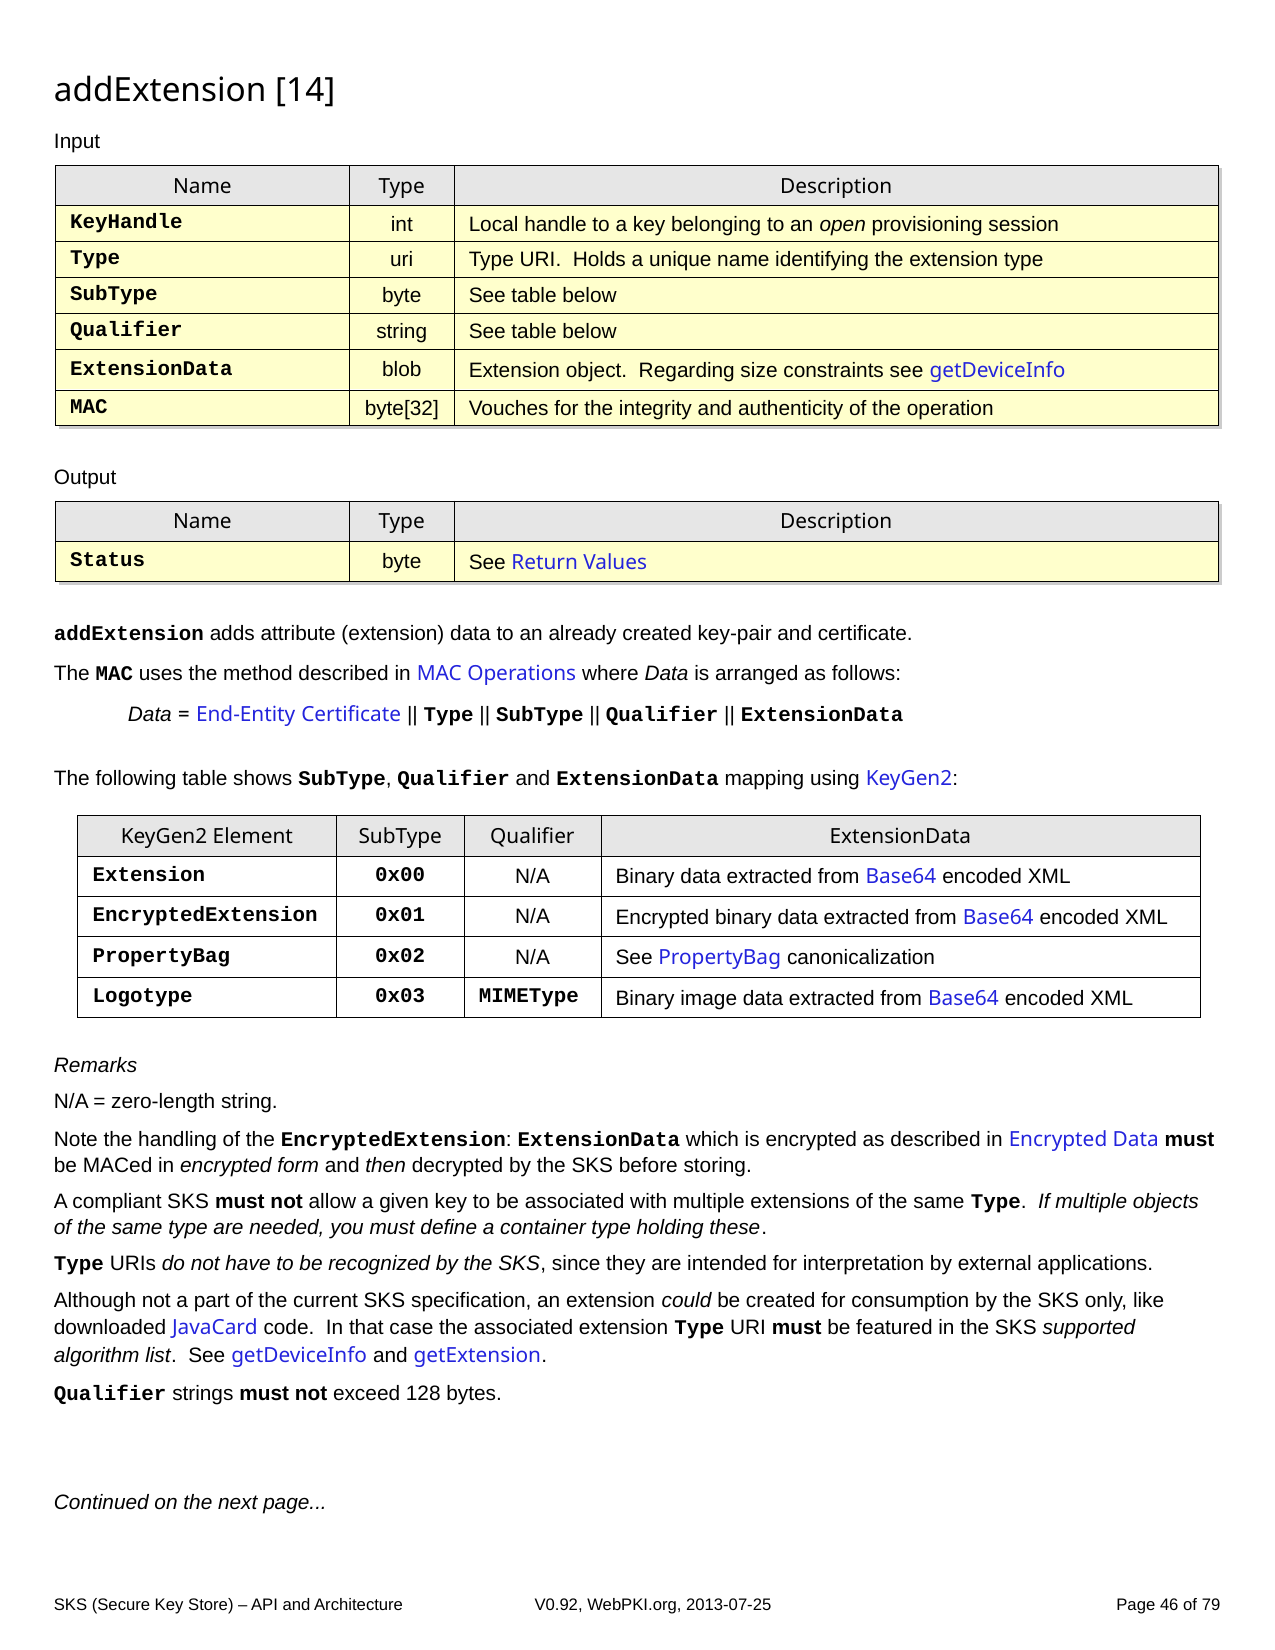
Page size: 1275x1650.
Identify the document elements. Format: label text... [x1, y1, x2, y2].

table_header Description [455, 502, 1218, 541]
table_cell Extension [78, 857, 336, 896]
text Note the handling of the EncryptedExtension: ExtensionData which is encrypted as described in Encrypted Data must be MACed in encrypted form and then decrypted by the SKS before storing. [54, 1124, 1221, 1177]
text Input [54, 129, 1221, 153]
table_header ExtensionData [602, 816, 1200, 856]
table_header Name [56, 502, 349, 541]
table_cell Binary data extracted from Base64 encoded XML [602, 857, 1200, 896]
table_cell See Return Values [455, 542, 1218, 581]
text Although not a part of the current SKS specification, an extension could be created for consumption by the SKS only, like downloaded JavaCard code. In that case the associated extension Type URI must be featured in the SKS supported algorithm list. See getDeviceInfo and getExtension. [54, 1288, 1221, 1369]
table_cell Status [56, 542, 349, 581]
text Data = End-Entity Certificate || Type || SubType || Qualifier || ExtensionData [54, 699, 1221, 727]
text The following table shows SubType, Qualifier and ExtensionData mapping using KeyGen2: [54, 739, 1221, 815]
table_cell See table below [455, 314, 1218, 349]
text Type URIs do not have to be recognized by the SKS, since they are intended for interpretation by external applications. [54, 1250, 1221, 1276]
table_cell Type URI. Holds a unique name identifying the extension type [455, 242, 1218, 277]
table_cell string [350, 314, 454, 349]
table_header KeyGen2 Element [78, 816, 336, 856]
table_header Qualifier [465, 816, 601, 856]
table_cell See table below [455, 278, 1218, 313]
text Qualifier strings must not exceed 128 bytes. [54, 1381, 1221, 1406]
table_cell MIMEType [465, 978, 601, 1017]
table_cell blob [350, 350, 454, 389]
table_cell Encrypted binary data extracted from Base64 encoded XML [602, 897, 1200, 936]
table_cell Vouches for the integrity and authenticity of the operation [455, 391, 1218, 425]
table_cell 0x03 [337, 978, 464, 1017]
table_cell SubType [56, 278, 349, 313]
table_cell N/A [465, 937, 601, 977]
table_cell byte [350, 278, 454, 313]
table_cell Qualifier [56, 314, 349, 349]
text Output [54, 465, 1221, 489]
table_cell EncryptedExtension [78, 897, 336, 936]
text The MAC uses the method described in MAC Operations where Data is arranged as follows: [54, 658, 1221, 687]
table_cell ExtensionData [56, 350, 349, 389]
text A compliant SKS must not allow a given key to be associated with multiple extensions of the same Type. If multiple objects of the same type are needed, you must define a container type holding these. [54, 1189, 1221, 1238]
table_cell Binary image data extracted from Base64 encoded XML [602, 978, 1200, 1017]
table_cell uri [350, 242, 454, 277]
table_header Type [350, 502, 454, 541]
table_cell See PropertyBag canonicalization [602, 937, 1200, 977]
table_cell int [350, 206, 454, 241]
text Continued on the next page... [54, 1490, 1221, 1514]
table_header SubType [337, 816, 464, 856]
table_cell MAC [56, 391, 349, 425]
table_cell 0x01 [337, 897, 464, 936]
table_cell 0x00 [337, 857, 464, 896]
table_cell byte⁮[32] [350, 391, 454, 425]
table_header Name [56, 166, 349, 205]
text addExtension adds attribute (extension) data to an already created key-pair and certificate. [54, 621, 1221, 647]
table_cell PropertyBag [78, 937, 336, 977]
table_cell Logotype [78, 978, 336, 1017]
table_cell Local handle to a key belonging to an open provisioning session [455, 206, 1218, 241]
subtitle addExtension [14] [54, 66, 1221, 111]
table_cell 0x02 [337, 937, 464, 977]
table_cell N/A [465, 897, 601, 936]
table_cell byte [350, 542, 454, 581]
table_header Description [455, 166, 1218, 205]
table_cell Type [56, 242, 349, 277]
table_cell Extension object. Regarding size constraints see getDeviceInfo [455, 350, 1218, 389]
table_cell KeyHandle [56, 206, 349, 241]
table_cell N/A [465, 857, 601, 896]
text N/A = zero-length string. [54, 1089, 1221, 1113]
table_header Type [350, 166, 454, 205]
text Remarks [54, 1053, 1221, 1077]
